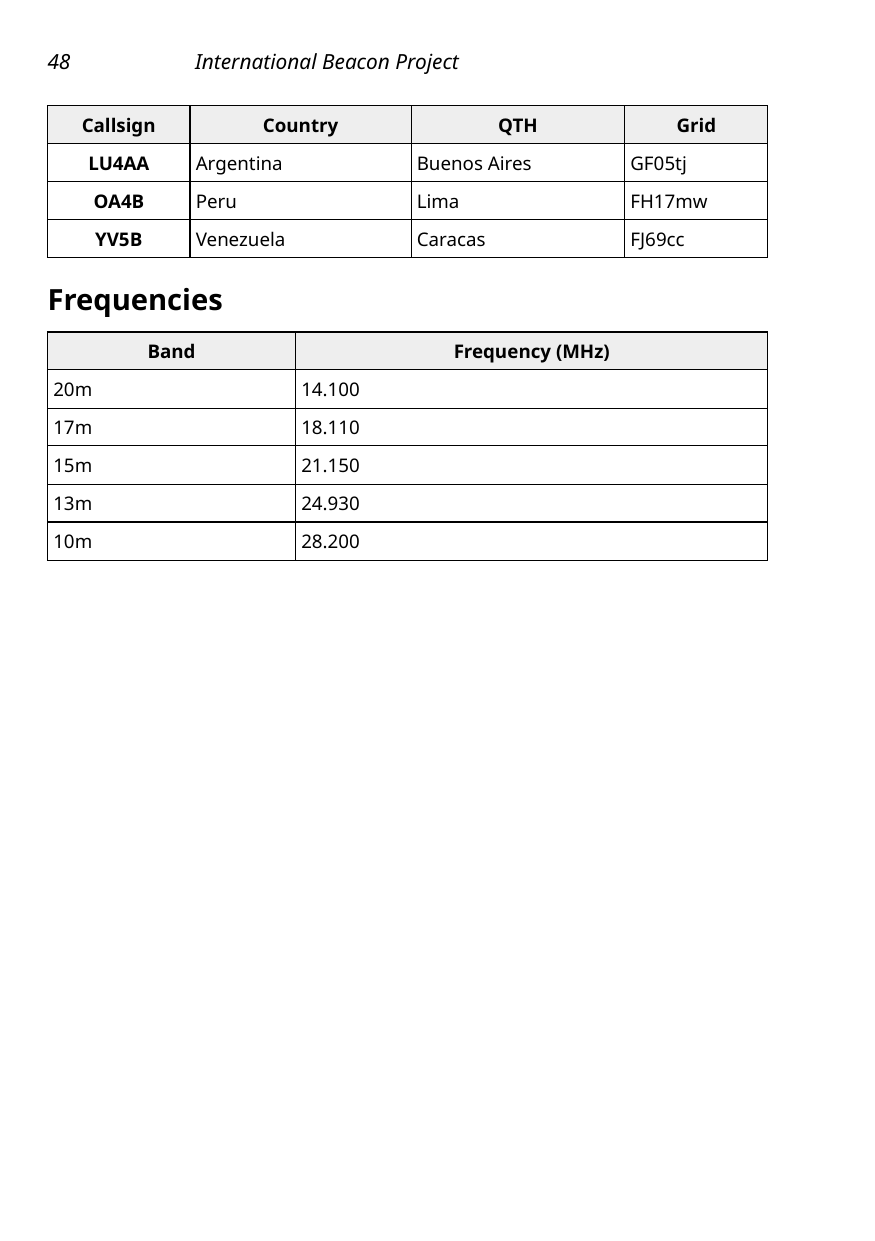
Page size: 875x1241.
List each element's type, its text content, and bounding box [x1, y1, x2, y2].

table_cell 10m [48, 523, 295, 559]
table_cell 24.930 [296, 485, 767, 521]
subtitle Frequencies [47, 279, 768, 319]
table_cell 28.200 [296, 523, 767, 559]
table_cell Lima [412, 182, 624, 219]
table_cell 17m [48, 409, 295, 445]
table_cell Venezuela [191, 220, 411, 257]
table_cell Argentina [191, 144, 411, 181]
table_header Frequency (MHz) [296, 333, 767, 369]
table_cell 14.100 [296, 370, 767, 407]
table_header Country [191, 106, 411, 143]
table_cell FJ69cc [625, 220, 767, 257]
table_header Grid [625, 106, 767, 143]
table_cell GF05tj [625, 144, 767, 181]
table_header Callsign [48, 106, 189, 143]
table_cell 13m [48, 485, 295, 521]
table_cell 15m [48, 446, 295, 483]
table_cell Peru [191, 182, 411, 219]
table_cell YV5B [48, 220, 189, 257]
table_cell 21.150 [296, 446, 767, 483]
table_cell LU4AA [48, 144, 189, 181]
table_cell OA4B [48, 182, 189, 219]
table_header Band [48, 333, 295, 369]
table_header QTH [412, 106, 624, 143]
table_cell 20m [48, 370, 295, 407]
table_cell 18.110 [296, 409, 767, 445]
table_cell FH17mw [625, 182, 767, 219]
table_cell Caracas [412, 220, 624, 257]
table_cell Buenos Aires [412, 144, 624, 181]
